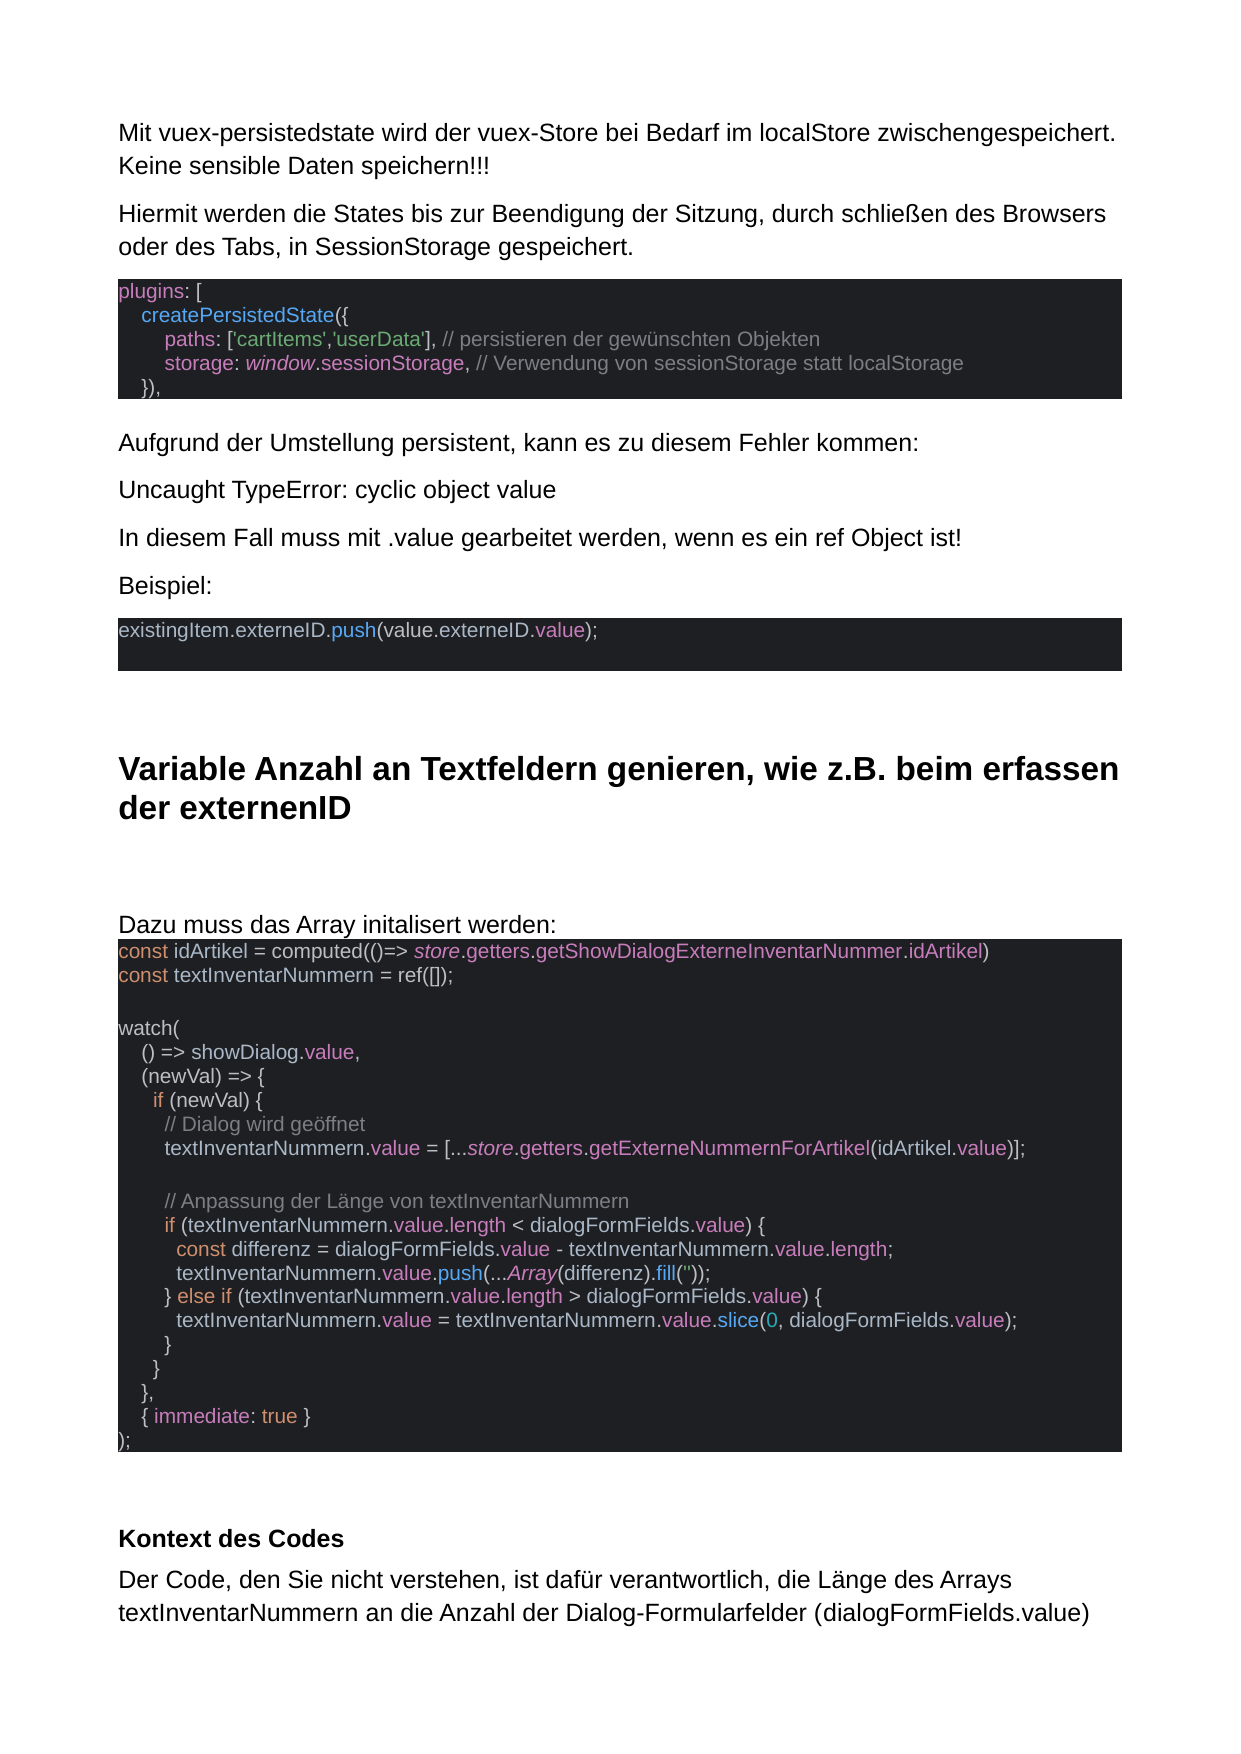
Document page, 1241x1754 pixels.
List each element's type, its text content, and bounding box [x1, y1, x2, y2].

text Mit vuex-persistedstate wird der vuex-Store bei Bedarf im localStore zwischengespeichert. Keine sensible Daten speichern!!! [118, 118, 1122, 180]
text Der Code, den Sie nicht verstehen, ist dafür verantwortlich, die Länge des Arrays textInventarNummern an die Anzahl der Dialog-Formularfelder (dialogFormFields.value) [118, 1565, 1122, 1627]
text existingItem.externeID.push(value.externeID.value); [118, 618, 1122, 671]
text plugins: [ createPersistedState({ paths: ['cartItems','userData'], // persistieren der gewünschten Objekten storage: window.sessionStorage, // Verwendung von sessionStorage statt localStorage }), [118, 279, 1122, 399]
text In diesem Fall muss mit .value gearbeitet werden, wenn es ein ref Object ist! [118, 523, 1122, 552]
text Dazu muss das Array initalisert werden: [118, 911, 1122, 939]
text watch( () => showDialog.value, (newVal) => { if (newVal) { // Dialog wird geöffnet textInventarNummern.value = [...store.getters.getExterneNummernForArtikel(idArtikel.value)]; // Anpassung der Länge von textInventarNummern if (textInventarNummern.value.length < dialogFormFields.value) { const differenz = dialogFormFields.value - textInventarNummern.value.length; textInventarNummern.value.push(...Array(differenz).fill('')); } else if (textInventarNummern.value.length > dialogFormFields.value) { textInventarNummern.value = textInventarNummern.value.slice(0, dialogFormFields.value); } } }, { immediate: true } ); [118, 1016, 1122, 1452]
text Uncaught TypeError: cyclic object value [118, 476, 1122, 504]
text Aufgrund der Umstellung persistent, kann es zu diesem Fehler kommen: [118, 428, 1122, 457]
subtitle Variable Anzahl an Textfeldern genieren, wie z.B. beim erfassen der externenID [118, 749, 1122, 826]
subtitle Kontext des Codes [118, 1524, 1122, 1553]
text Beispiel: [118, 571, 1122, 599]
text Hiermit werden die States bis zur Beendigung der Sitzung, durch schließen des Browsers oder des Tabs, in SessionStorage gespeichert. [118, 199, 1122, 261]
text const idArtikel = computed(()=> store.getters.getShowDialogExterneInventarNummer.idArtikel) const textInventarNummern = ref([]); [118, 939, 1122, 987]
